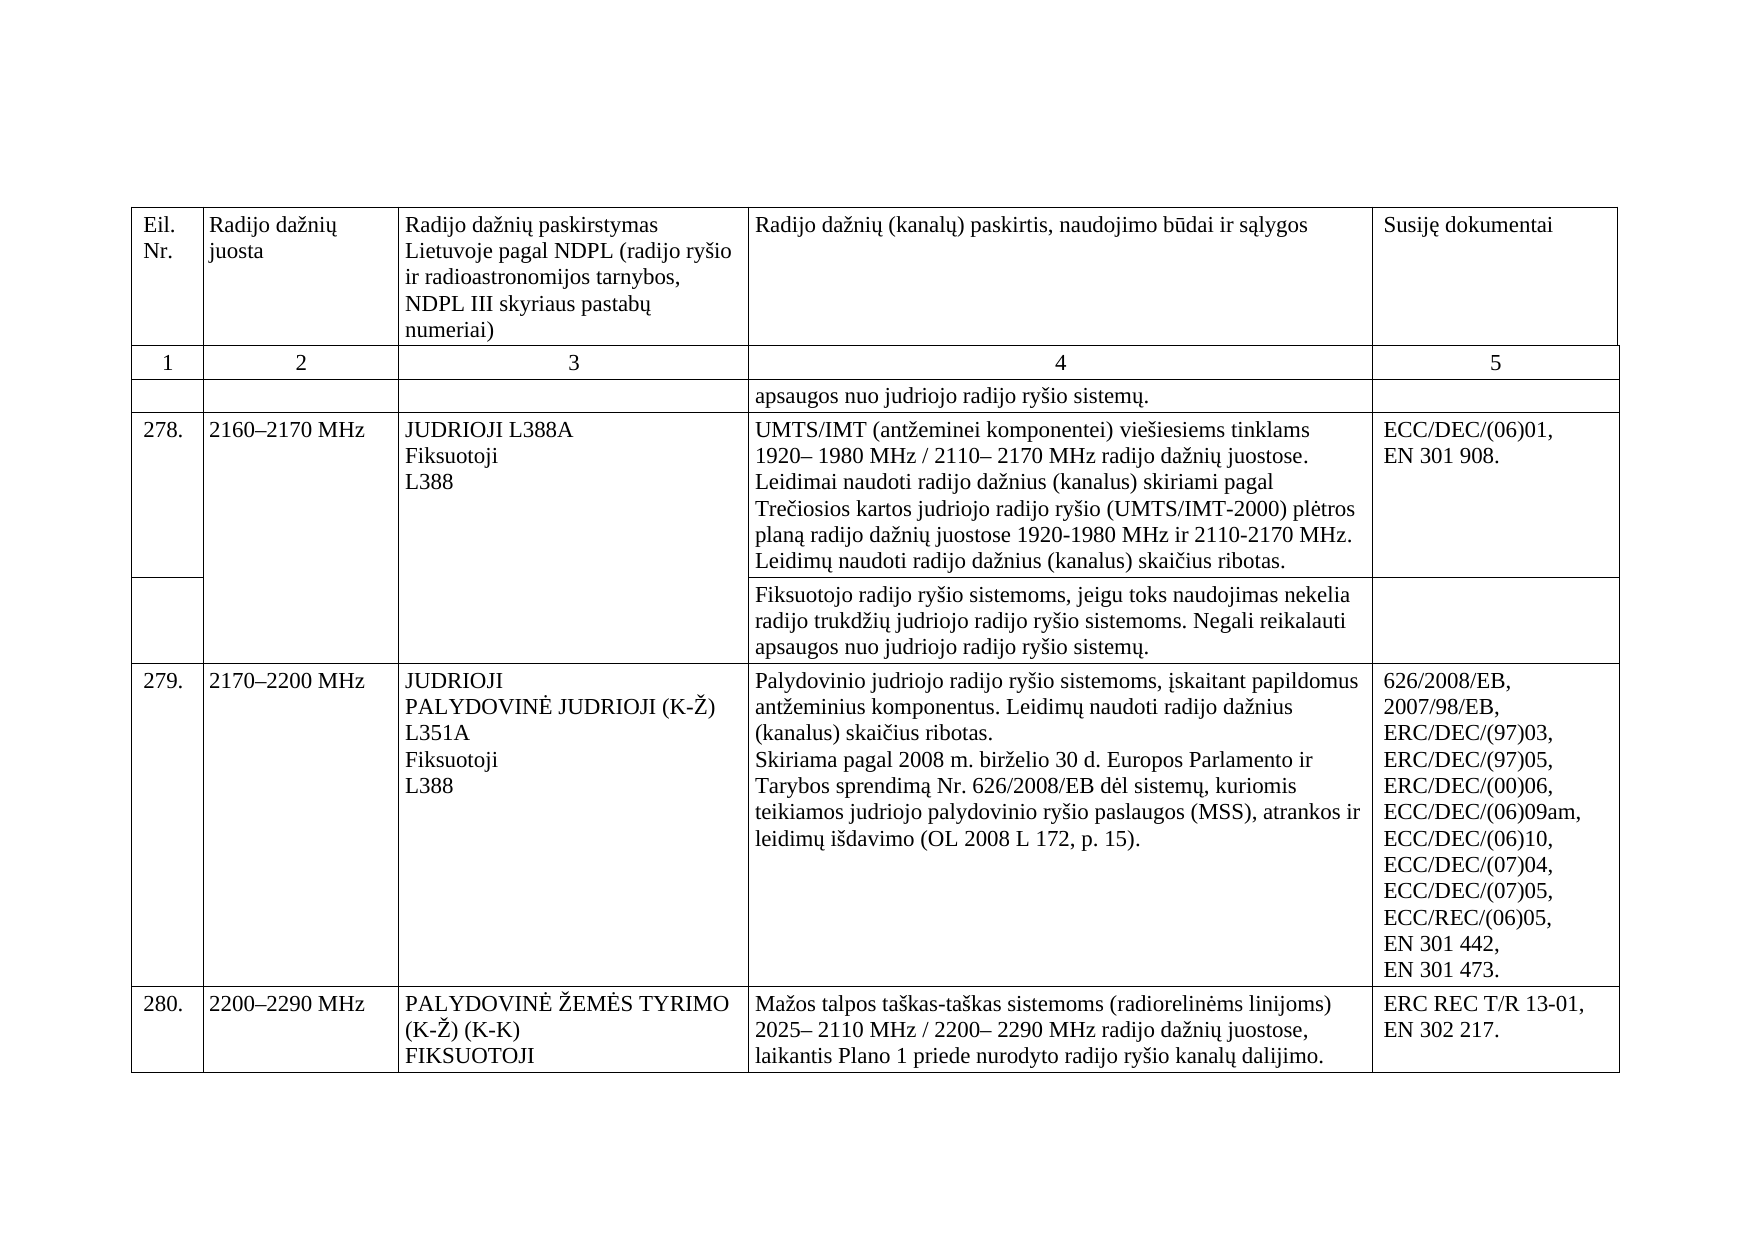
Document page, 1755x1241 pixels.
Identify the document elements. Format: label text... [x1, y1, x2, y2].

table_cell UMTS/IMT (antžeminei komponentei) viešiesiems tinklams 1920– 1980 MHz / 2110– 2170 MHz radijo dažnių juostose. Leidimai naudoti radijo dažnius (kanalus) skiriami pagal Trečiosios kartos judriojo radijo ryšio (UMTS/IMT-2000) plėtros planą radijo dažnių juostose 1920-1980 MHz ir 2110-2170 MHz. Leidimų naudoti radijo dažnius (kanalus) skaičius ribotas. [749, 413, 1372, 577]
table_header Radijo dažnių juosta [204, 208, 398, 345]
table_cell PALYDOVINĖ ŽEMĖS TYRIMO (K-Ž) (K-K) FIKSUOTOJI [399, 987, 748, 1072]
table_cell [1373, 380, 1619, 412]
table_header Radijo dažnių paskirstymas Lietuvoje pagal NDPL (radijo ryšio ir radioastronomijos tarnybos, NDPL III skyriaus pastabų numeriai) [399, 208, 748, 345]
table_cell Palydovinio judriojo radijo ryšio sistemoms, įskaitant papildomus antžeminius komponentus. Leidimų naudoti radijo dažnius (kanalus) skaičius ribotas. Skiriama pagal 2008 m. birželio 30 d. Europos Parlamento ir Tarybos sprendimą Nr. 626/2008/EB dėl sistemų, kuriomis teikiamos judriojo palydovinio ryšio paslaugos (MSS), atrankos ir leidimų išdavimo (OL 2008 L 172, p. 15). [749, 664, 1372, 986]
table_cell 626/2008/EB, 2007/98/EB, ERC/DEC/(97)03, ERC/DEC/(97)05, ERC/DEC/(00)06, ECC/DEC/(06)09am, ECC/DEC/(06)10, ECC/DEC/(07)04, ECC/DEC/(07)05, ECC/REC/(06)05, EN 301 442, EN 301 473. [1373, 664, 1619, 986]
table_cell 2200–2290 MHz [204, 987, 398, 1072]
table_cell ECC/DEC/(06)01, EN 301 908. [1373, 413, 1619, 577]
table_cell Mažos talpos taškas-taškas sistemoms (radiorelinėms linijoms) 2025– 2110 MHz / 2200– 2290 MHz radijo dažnių juostose, laikantis Plano 1 priede nurodyto radijo ryšio kanalų dalijimo. [749, 987, 1372, 1072]
table_cell ERC REC T/R 13-01, EN 302 217. [1373, 987, 1619, 1072]
table_header Radijo dažnių (kanalų) paskirtis, naudojimo būdai ir sąlygos [749, 208, 1372, 345]
table_cell 2160–2170 MHz [204, 413, 398, 663]
table_cell 279. [132, 664, 203, 986]
table_cell 2 [204, 346, 398, 378]
table_cell 4 [749, 346, 1372, 378]
table_cell 5 [1373, 346, 1619, 378]
table_cell apsaugos nuo judriojo radijo ryšio sistemų. [749, 380, 1372, 412]
table_cell Fiksuotojo radijo ryšio sistemoms, jeigu toks naudojimas nekelia radijo trukdžių judriojo radijo ryšio sistemoms. Negali reikalauti apsaugos nuo judriojo radijo ryšio sistemų. [749, 578, 1372, 663]
table_cell [132, 380, 203, 412]
table_cell 2170–2200 MHz [204, 664, 398, 986]
table_header Eil. Nr. [132, 208, 203, 345]
table_cell [132, 578, 203, 663]
table_cell [204, 380, 398, 412]
table_cell JUDRIOJI L388A Fiksuotoji L388 [399, 413, 748, 663]
table_cell 1 [132, 346, 203, 378]
table_cell 3 [399, 346, 748, 378]
table_cell JUDRIOJI PALYDOVINĖ JUDRIOJI (K-Ž) L351A Fiksuotoji L388 [399, 664, 748, 986]
table_cell 280. [132, 987, 203, 1072]
table_cell [399, 380, 748, 412]
table_cell 278. [132, 413, 203, 577]
table_header Susiję dokumentai [1373, 208, 1617, 345]
table_cell [1373, 578, 1619, 663]
